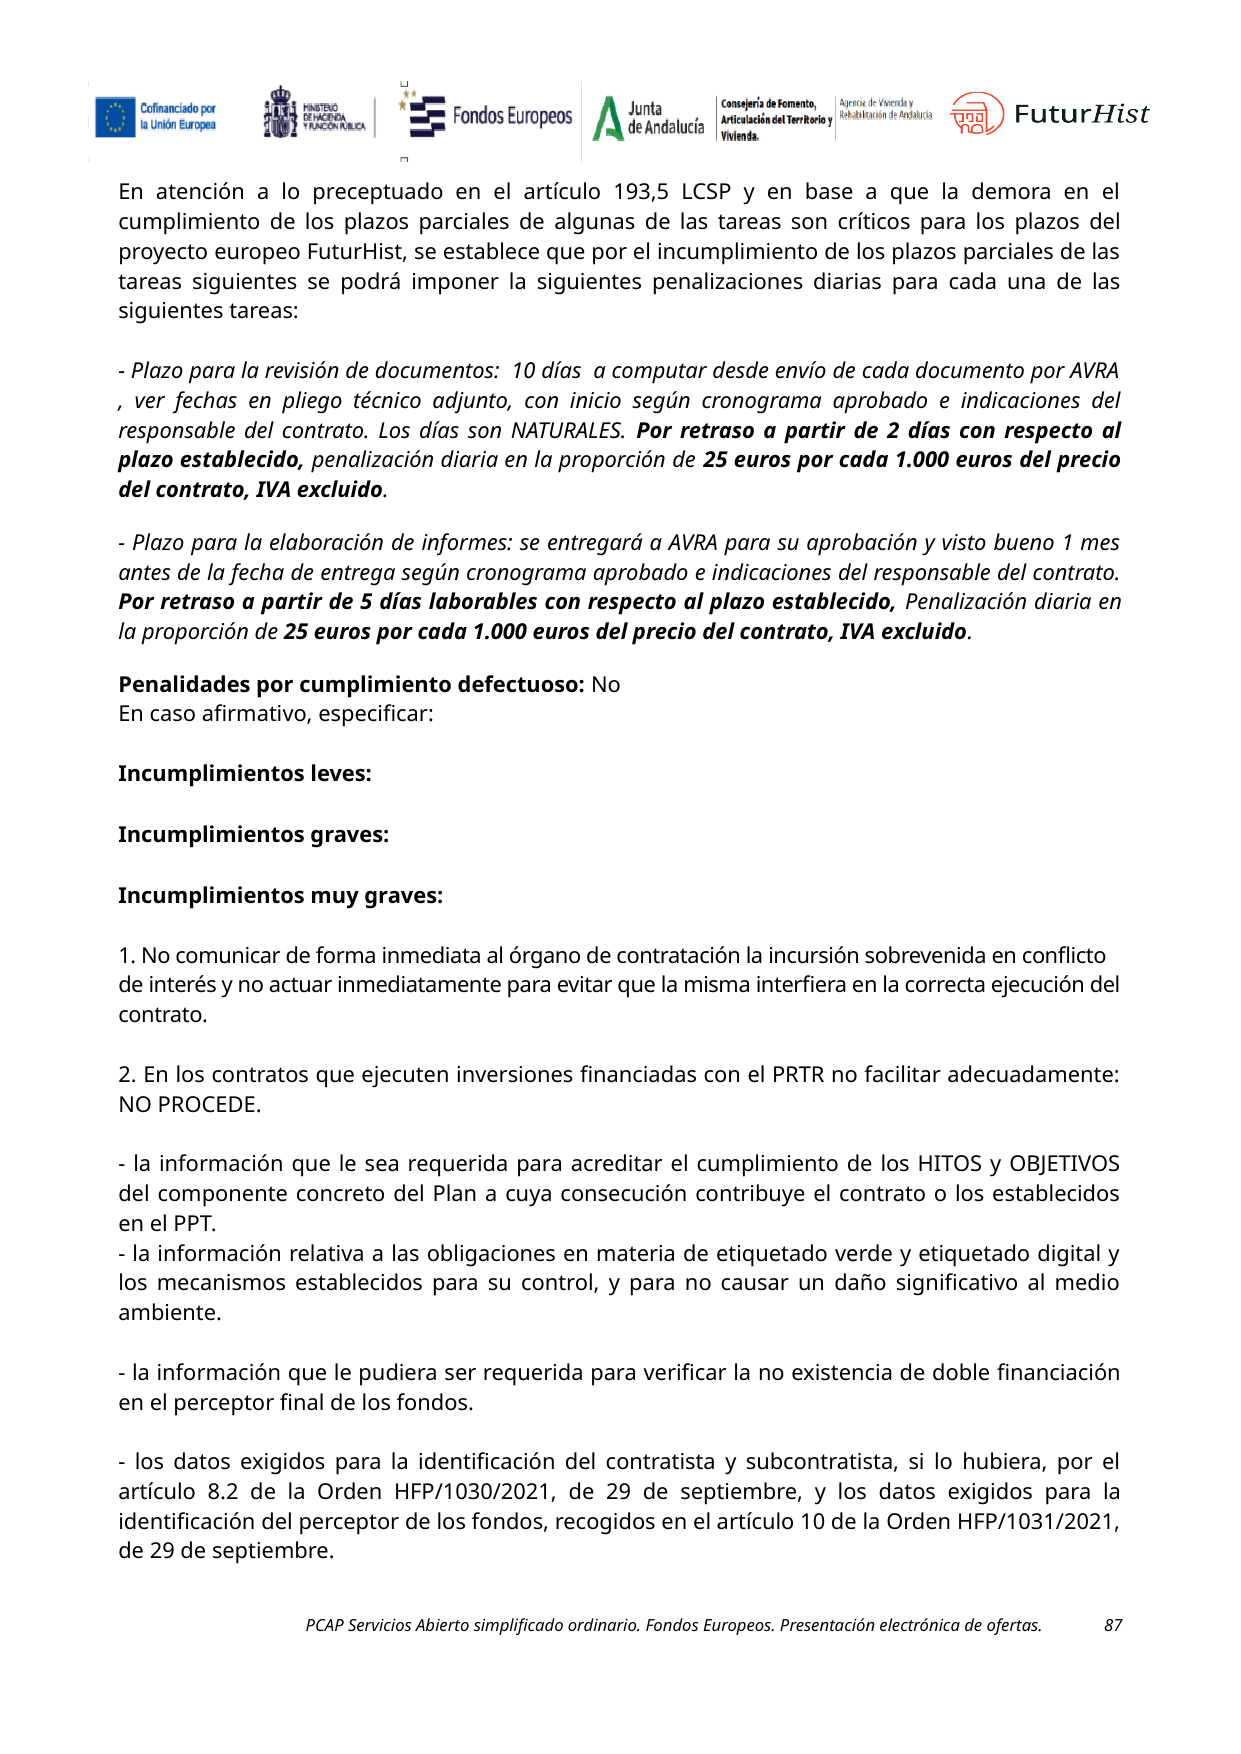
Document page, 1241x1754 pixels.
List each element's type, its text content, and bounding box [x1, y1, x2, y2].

text Incumplimientos leves: [118, 758, 1122, 788]
text - la información que le sea requerida para acreditar el cumplimiento de los HITOS y OBJETIVOS del componente concreto del Plan a cuya consecución contribuye el contrato o los establecidos en el PPT. [118, 1148, 1122, 1238]
text En caso afirmativo, especificar: [118, 698, 1122, 728]
text - la información que le pudiera ser requerida para verificar la no existencia de doble financiación en el perceptor final de los fondos. [118, 1357, 1122, 1416]
text Incumplimientos graves: [118, 819, 1122, 849]
picture [949, 92, 1150, 135]
text Penalidades por cumplimiento defectuoso: No [118, 669, 1122, 698]
picture [88, 79, 943, 162]
text 2. En los contratos que ejecuten inversiones financiadas con el PRTR no facilitar adecuadamente: NO PROCEDE. [118, 1059, 1122, 1118]
text 1. No comunicar de forma inmediata al órgano de contratación la incursión sobrevenida en conflicto de interés y no actuar inmediatamente para evitar que la misma interfiera en la correcta ejecución del contrato. [118, 940, 1122, 1029]
text - Plazo para la revisión de documentos: 10 días a computar desde envío de cada documento por AVRA , ver fechas en pliego técnico adjunto, con inicio según cronograma aprobado e indicaciones del responsable del contrato. Los días son NATURALES. Por retraso a partir de 2 días con respecto al plazo establecido, penalización diaria en la proporción de 25 euros por cada 1.000 euros del precio del contrato, IVA excluido. [118, 355, 1122, 504]
text - Plazo para la elaboración de informes: se entregará a AVRA para su aprobación y visto bueno 1 mes antes de la fecha de entrega según cronograma aprobado e indicaciones del responsable del contrato. Por retraso a partir de 5 días laborables con respecto al plazo establecido, Penalización diaria en la proporción de 25 euros por cada 1.000 euros del precio del contrato, IVA excluido. [118, 527, 1122, 646]
text - los datos exigidos para la identificación del contratista y subcontratista, si lo hubiera, por el artículo 8.2 de la Orden HFP/1030/2021, de 29 de septiembre, y los datos exigidos para la identificación del perceptor de los fondos, recogidos en el artículo 10 de la Orden HFP/1031/2021, de 29 de septiembre. [118, 1446, 1122, 1565]
text Incumplimientos muy graves: [118, 880, 1122, 910]
text En atención a lo preceptuado en el artículo 193,5 LCSP y en base a que la demora en el cumplimiento de los plazos parciales de algunas de las tareas son críticos para los plazos del proyecto europeo FuturHist, se establece que por el incumplimiento de los plazos parciales de las tareas siguientes se podrá imponer la siguientes penalizaciones diarias para cada una de las siguientes tareas: [118, 176, 1122, 325]
text - la información relativa a las obligaciones en materia de etiquetado verde y etiquetado digital y los mecanismos establecidos para su control, y para no causar un daño significativo al medio ambiente. [118, 1238, 1122, 1327]
